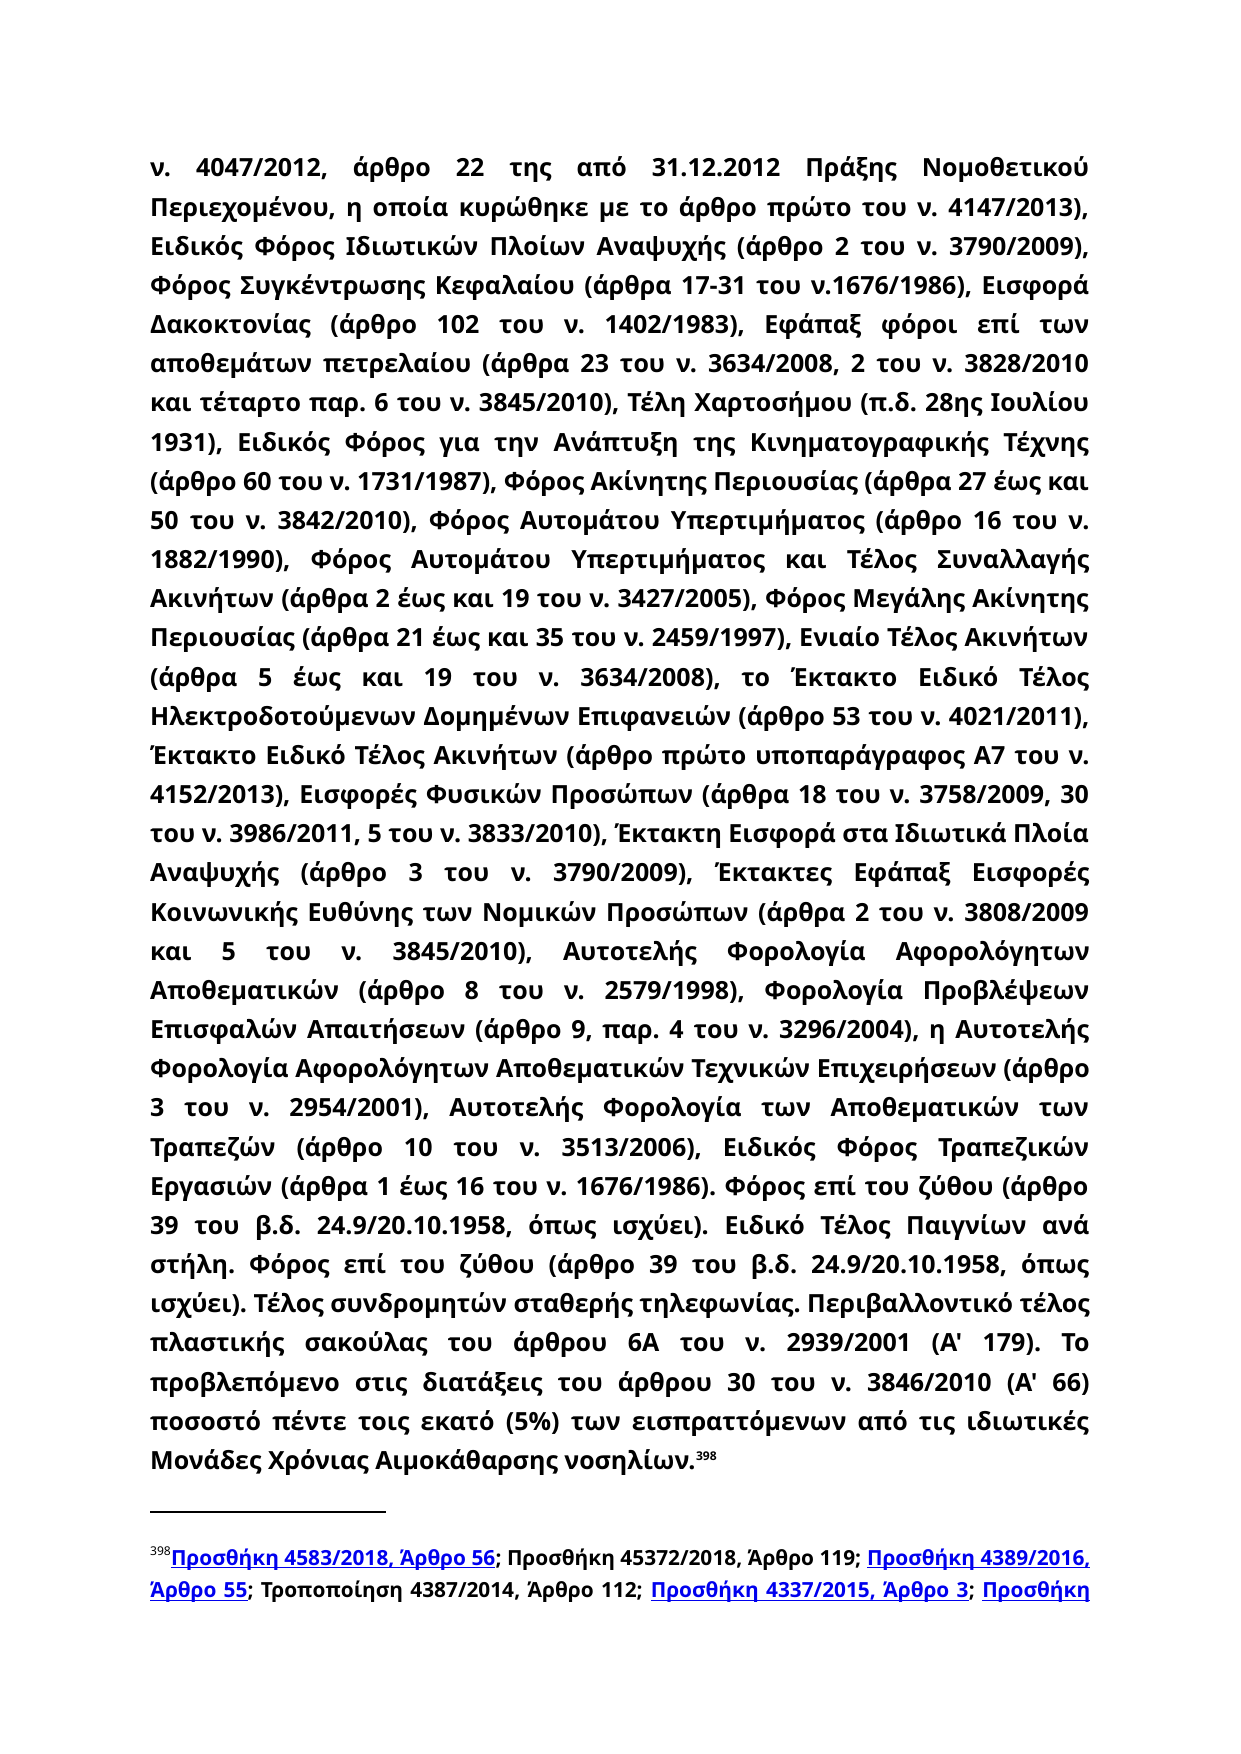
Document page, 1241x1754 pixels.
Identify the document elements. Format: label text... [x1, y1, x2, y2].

text Προσθήκη 4583/2018, Άρθρο 56; Προσθήκη 45372/2018, Άρθρο 119; Προσθήκη 4389/2016, Άρθρο 55; Τροποποίηση 4387/2014, Άρθρο 112; Προσθήκη 4337/2015, Άρθρο 3; Προσθήκη [150, 1543, 1090, 1604]
text ν. 4047/2012, άρθρο 22 της από 31.12.2012 Πράξης Νομοθετικού Περιεχομένου, η οποία κυρώθηκε με το άρθρο πρώτο του ν. 4147/2013), Ειδικός Φόρος Ιδιωτικών Πλοίων Αναψυχής (άρθρο 2 του ν. 3790/2009), Φόρος Συγκέντρωσης Κεφαλαίου (άρθρα 17-31 του ν.1676/1986), Εισφορά Δακοκτονίας (άρθρο 102 του ν. 1402/1983), Εφάπαξ φόροι επί των αποθεμάτων πετρελαίου (άρθρα 23 του ν. 3634/2008, 2 του ν. 3828/2010 και τέταρτο παρ. 6 του ν. 3845/2010), Τέλη Χαρτοσήμου (π.δ. 28ης Ιουλίου 1931), Ειδικός Φόρος για την Ανάπτυξη της Κινηματογραφικής Τέχνης (άρθρο 60 του ν. 1731/1987), Φόρος Ακίνητης Περιουσίας (άρθρα 27 έως και 50 του ν. 3842/2010), Φόρος Αυτομάτου Υπερτιμήματος (άρθρο 16 του ν. 1882/1990), Φόρος Αυτομάτου Υπερτιμήματος και Τέλος Συναλλαγής Ακινήτων (άρθρα 2 έως και 19 του ν. 3427/2005), Φόρος Μεγάλης Ακίνητης Περιουσίας (άρθρα 21 έως και 35 του ν. 2459/1997), Ενιαίο Τέλος Ακινήτων (άρθρα 5 έως και 19 του ν. 3634/2008), το Έκτακτο Ειδικό Τέλος Ηλεκτροδοτούμενων Δομημένων Επιφανειών (άρθρο 53 του ν. 4021/2011), Έκτακτο Ειδικό Τέλος Ακινήτων (άρθρο πρώτο υποπαράγραφος Α7 του ν. 4152/2013), Εισφορές Φυσικών Προσώπων (άρθρα 18 του ν. 3758/2009, 30 του ν. 3986/2011, 5 του ν. 3833/2010), Έκτακτη Εισφορά στα Ιδιωτικά Πλοία Αναψυχής (άρθρο 3 του ν. 3790/2009), Έκτακτες Εφάπαξ Εισφορές Κοινωνικής Ευθύνης των Νομικών Προσώπων (άρθρα 2 του ν. 3808/2009 και 5 του ν. 3845/2010), Αυτοτελής Φορολογία Αφορολόγητων Αποθεματικών (άρθρο 8 του ν. 2579/1998), Φορολογία Προβλέψεων Επισφαλών Απαιτήσεων (άρθρο 9, παρ. 4 του ν. 3296/2004), η Αυτοτελής Φορολογία Αφορολόγητων Αποθεματικών Τεχνικών Επιχειρήσεων (άρθρο 3 του ν. 2954/2001), Αυτοτελής Φορολογία των Αποθεματικών των Τραπεζών (άρθρο 10 του ν. 3513/2006), Ειδικός Φόρος Τραπεζικών Εργασιών (άρθρα 1 έως 16 του ν. 1676/1986). Φόρος επί του ζύθου (άρθρο 39 του β.δ. 24.9/20.10.1958, όπως ισχύει). Ειδικό Τέλος Παιγνίων ανά στήλη. Φόρος επί του ζύθου (άρθρο 39 του β.δ. 24.9/20.10.1958, όπως ισχύει). Τέλος συνδρομητών σταθερής τηλεφωνίας. Περιβαλλοντικό τέλος πλαστικής σακούλας του άρθρου 6Α του ν. 2939/2001 (Α' 179). Το προβλεπόμενο στις διατάξεις του άρθρου 30 του ν. 3846/2010 (Α' 66) ποσοστό πέντε τοις εκατό (5%) των εισπραττόμενων από τις ιδιωτικές Μονάδες Χρόνιας Αιμοκάθαρσης νοσηλίων. [150, 150, 1090, 1477]
